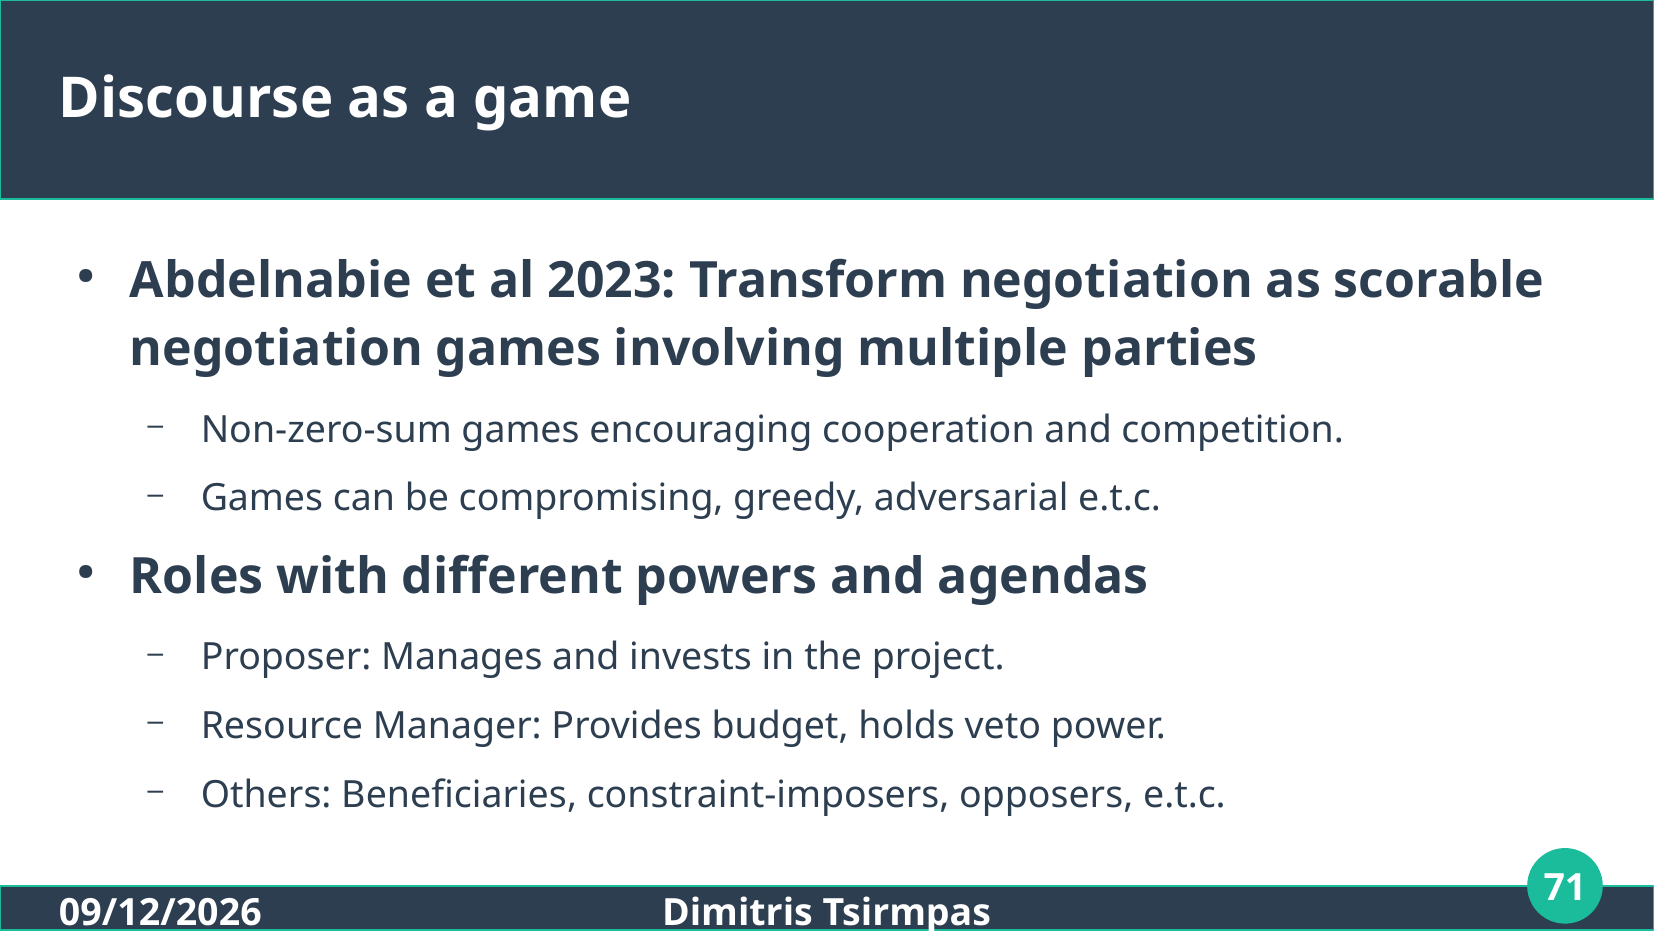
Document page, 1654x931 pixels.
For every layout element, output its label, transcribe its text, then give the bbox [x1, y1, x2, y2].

list Abdelnabie et al 2023: Transform negotiation as scorable negotiation games involving multiple parties Non-zero-sum games encouraging cooperation and competition. Games can be compromising, greedy, adversarial e.t.c. Roles with different powers and agendas Proposer: Manages and invests in the project. Resource Manager: Provides budget, holds veto power. Others: Beneficiaries, constraint-imposers, opposers, e.t.c. [59, 243, 1595, 864]
title Discourse as a game [59, 37, 1595, 155]
